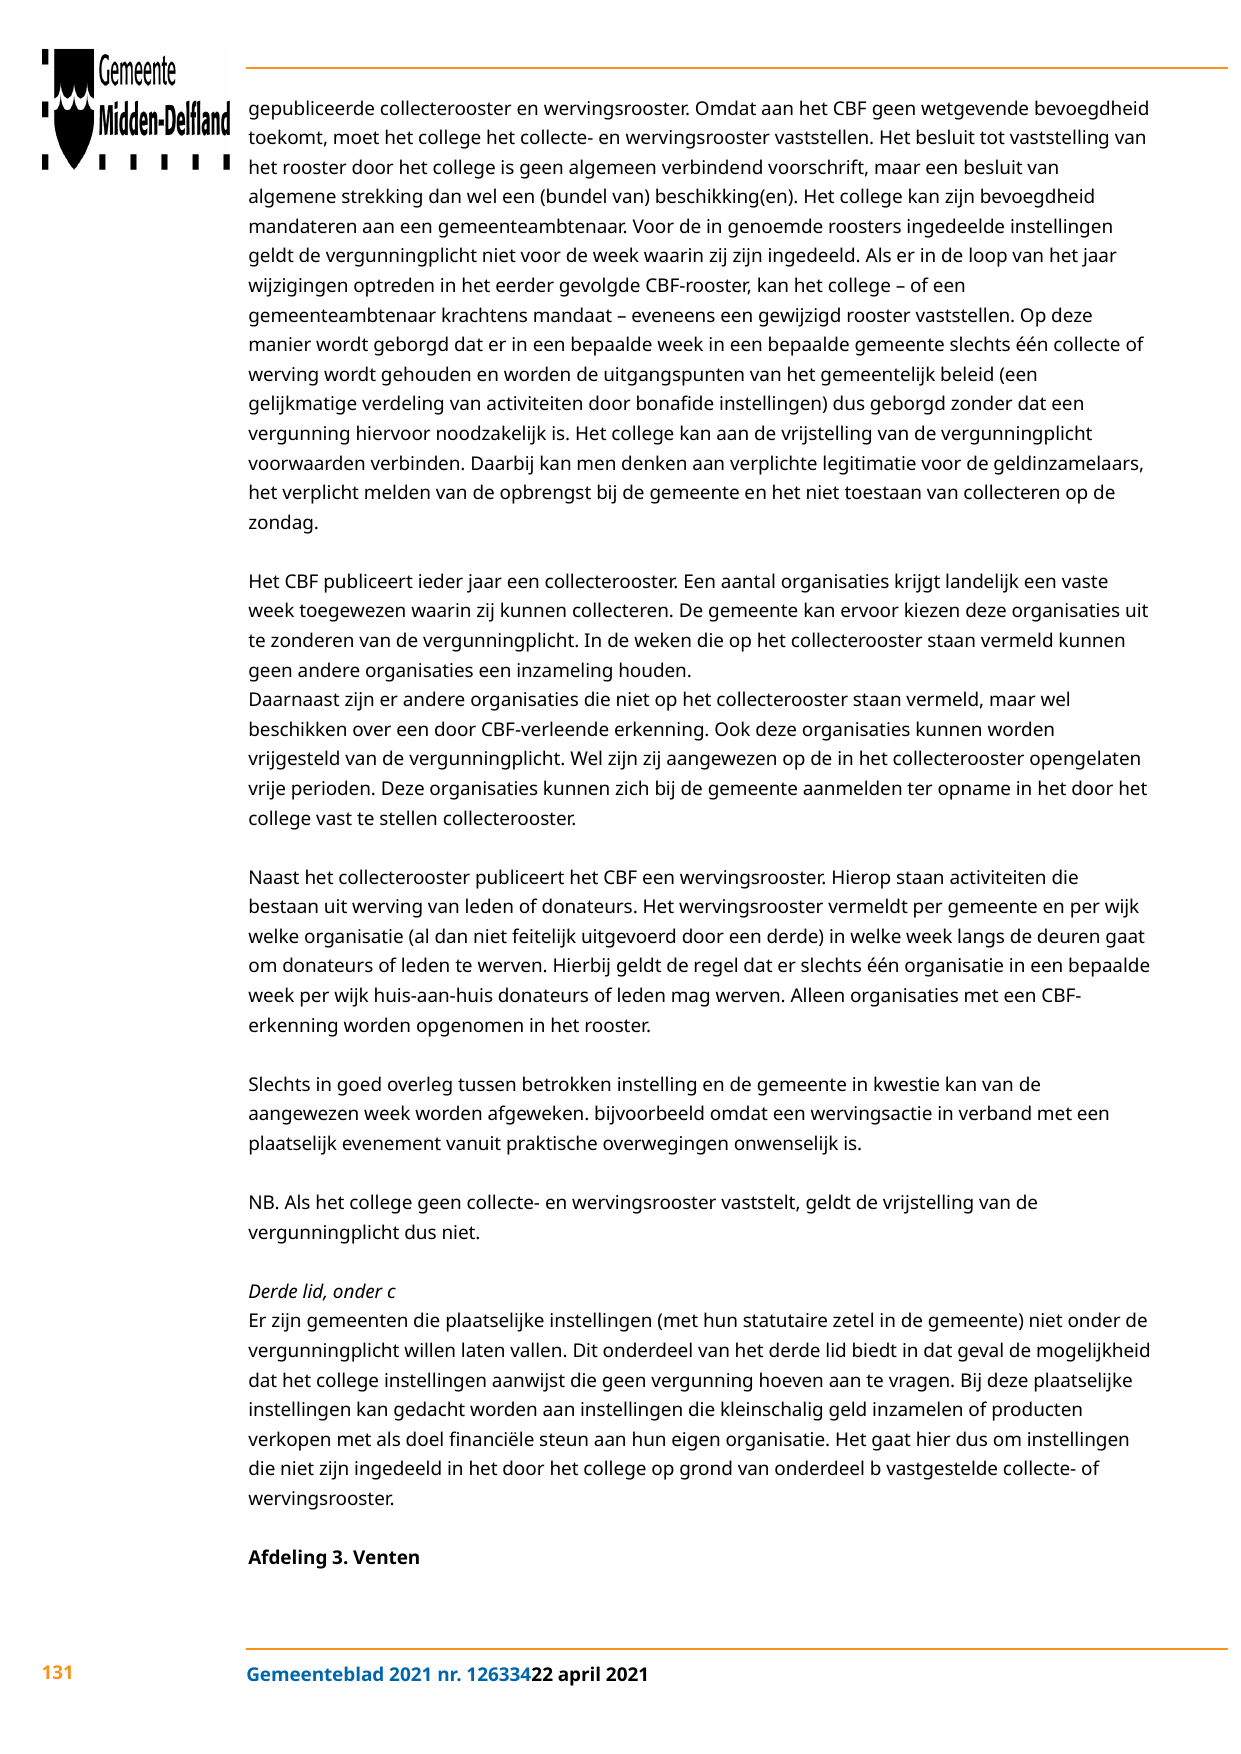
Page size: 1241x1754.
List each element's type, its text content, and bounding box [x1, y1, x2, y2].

text Het CBF publiceert ieder jaar een collecterooster. Een aantal organisaties krijgt landelijk een vaste week toegewezen waarin zij kunnen collecteren. De gemeente kan ervoor kiezen deze organisaties uit te zonderen van de vergunningplicht. In de weken die op het collecterooster staan vermeld kunnen geen andere organisaties een inzameling houden. [248, 568, 1152, 683]
text gepubliceerde collecterooster en wervingsrooster. Omdat aan het CBF geen wetgevende bevoegdheid toekomt, moet het college het collecte- en wervingsrooster vaststellen. Het besluit tot vaststelling van het rooster door het college is geen algemeen verbindend voorschrift, maar een besluit van algemene strekking dan wel een (bundel van) beschikking(en). Het college kan zijn bevoegdheid mandateren aan een gemeenteambtenaar. Voor de in genoemde roosters ingedeelde instellingen geldt de vergunningplicht niet voor de week waarin zij zijn ingedeeld. Als er in de loop van het jaar wijzigingen optreden in het eerder gevolgde CBF-rooster, kan het college – of een gemeenteambtenaar krachtens mandaat – eveneens een gewijzigd rooster vaststellen. Op deze manier wordt geborgd dat er in een bepaalde week in een bepaalde gemeente slechts één collecte of werving wordt gehouden en worden de uitgangspunten van het gemeentelijk beleid (een gelijkmatige verdeling van activiteiten door bonafide instellingen) dus geborgd zonder dat een vergunning hiervoor noodzakelijk is. Het college kan aan de vrijstelling van de vergunningplicht voorwaarden verbinden. Daarbij kan men denken aan verplichte legitimatie voor de geldinzamelaars, het verplicht melden van de opbrengst bij de gemeente en het niet toestaan van collecteren op de zondag. [248, 95, 1152, 535]
text NB. Als het college geen collecte- en wervingsrooster vaststelt, geldt de vrijstelling van de vergunningplicht dus niet. [248, 1189, 1152, 1245]
picture [41, 47, 231, 172]
text Afdeling 3. Venten [248, 1544, 1152, 1570]
text Daarnaast zijn er andere organisaties die niet op het collecterooster staan vermeld, maar wel beschikken over een door CBF-verleende erkenning. Ook deze organisaties kunnen worden vrijgesteld van de vergunningplicht. Wel zijn zij aangewezen op de in het collecterooster opengelaten vrije perioden. Deze organisaties kunnen zich bij de gemeente aanmelden ter opname in het door het college vast te stellen collecterooster. [248, 686, 1152, 831]
text Naast het collecterooster publiceert het CBF een wervingsrooster. Hierop staan activiteiten die bestaan uit werving van leden of donateurs. Het wervingsrooster vermeldt per gemeente en per wijk welke organisatie (al dan niet feitelijk uitgevoerd door een derde) in welke week langs de deuren gaat om donateurs of leden te werven. Hierbij geldt de regel dat er slechts één organisatie in een bepaalde week per wijk huis-aan-huis donateurs of leden mag werven. Alleen organisaties met een CBF-erkenning worden opgenomen in het rooster. [248, 864, 1152, 1038]
text Derde lid, onder c [248, 1278, 1152, 1304]
text Er zijn gemeenten die plaatselijke instellingen (met hun statutaire zetel in de gemeente) niet onder de vergunningplicht willen laten vallen. Dit onderdeel van het derde lid biedt in dat geval de mogelijkheid dat het college instellingen aanwijst die geen vergunning hoeven aan te vragen. Bij deze plaatselijke instellingen kan gedacht worden aan instellingen die kleinschalig geld inzamelen of producten verkopen met als doel financiële steun aan hun eigen organisatie. Het gaat hier dus om instellingen die niet zijn ingedeeld in het door het college op grond van onderdeel b vastgestelde collecte- of wervingsrooster. [248, 1308, 1152, 1511]
text Slechts in goed overleg tussen betrokken instelling en de gemeente in kwestie kan van de aangewezen week worden afgeweken. bijvoorbeeld omdat een wervingsactie in verband met een plaatselijk evenement vanuit praktische overwegingen onwenselijk is. [248, 1071, 1152, 1156]
